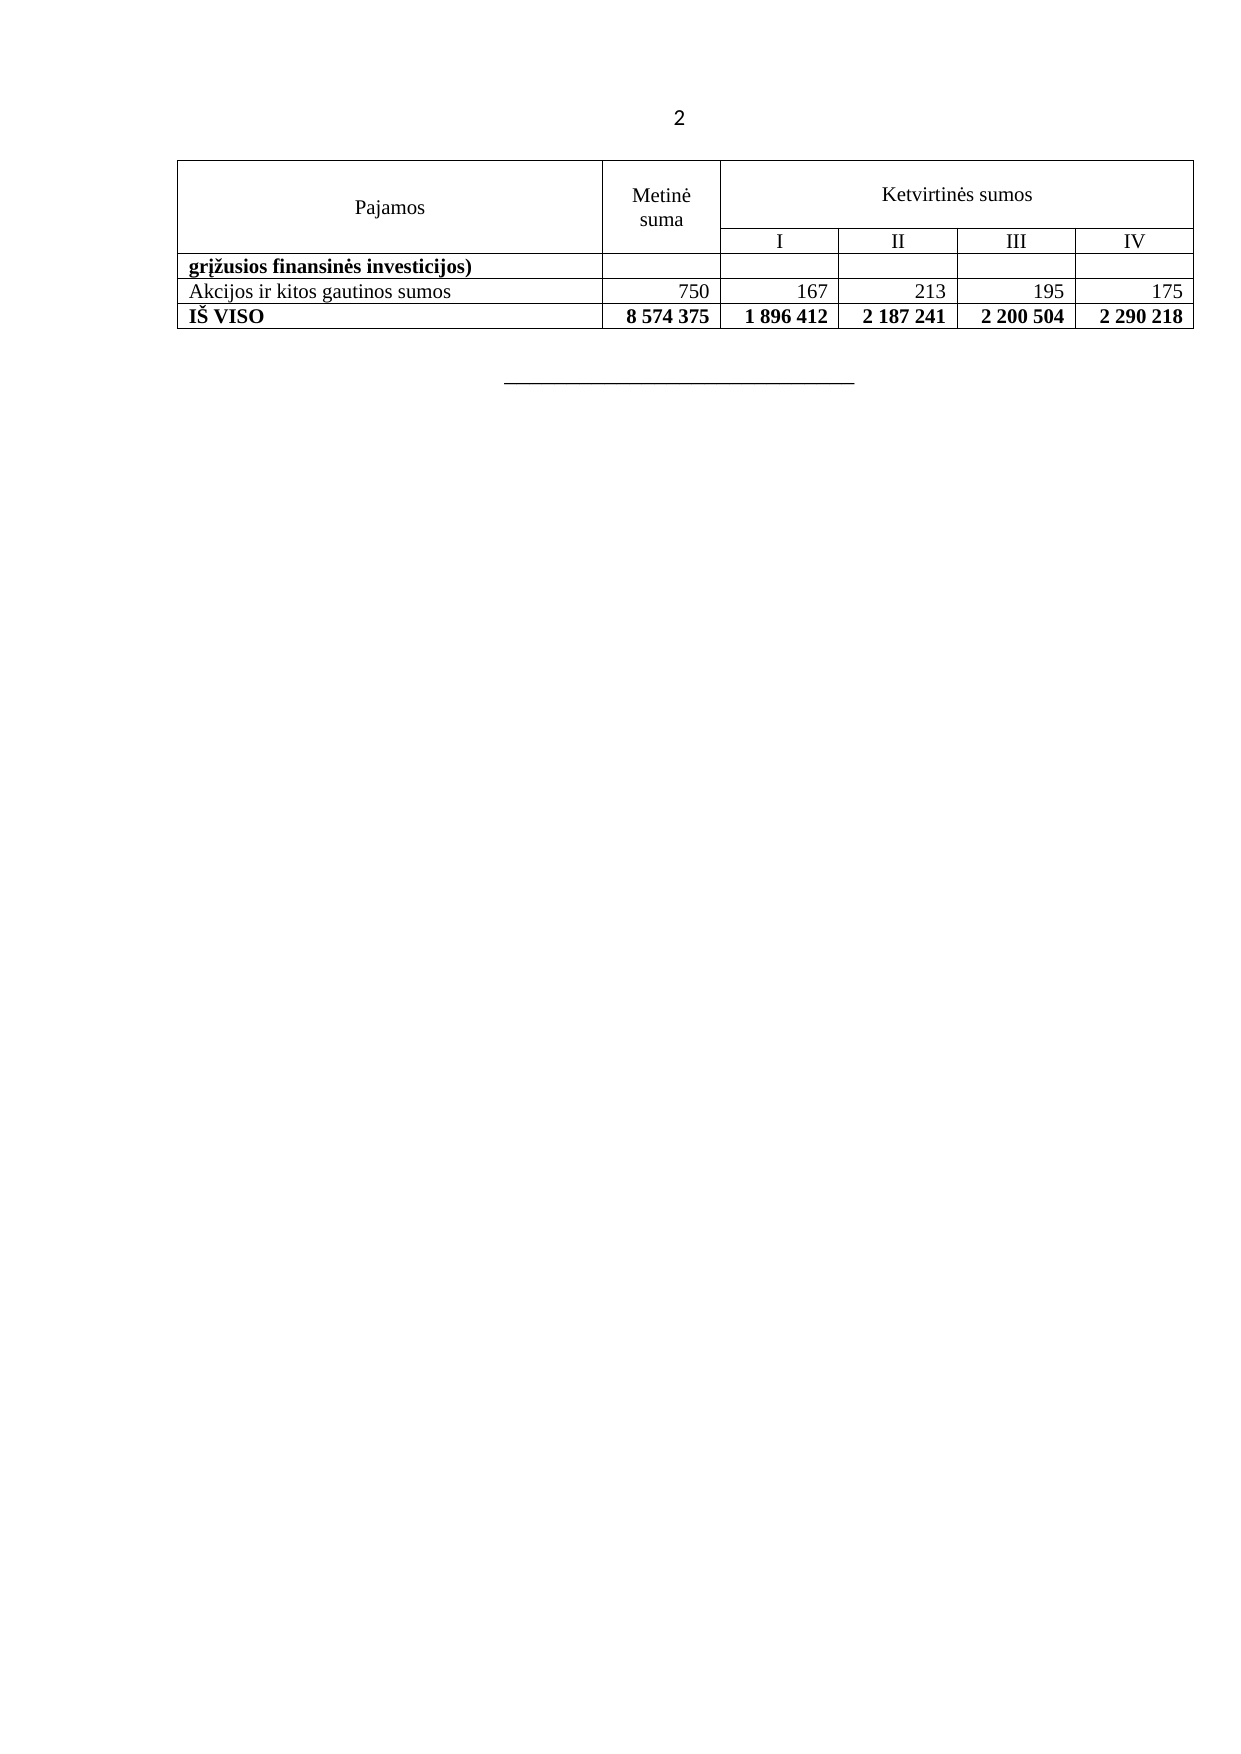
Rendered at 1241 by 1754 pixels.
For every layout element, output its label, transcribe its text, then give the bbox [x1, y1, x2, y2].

table_cell II [839, 229, 957, 253]
table_cell 2 200 504 [958, 304, 1075, 328]
table_cell 167 [721, 279, 838, 303]
table_cell 750 [603, 279, 720, 303]
table_cell Akcijos ir kitos gautinos sumos [178, 279, 602, 303]
table_cell 175 [1076, 279, 1193, 303]
table_cell 1 896 412 [721, 304, 838, 328]
table_header Pajamos [178, 161, 602, 253]
table_cell [1076, 254, 1193, 278]
table_cell 8 574 375 [603, 304, 720, 328]
table_header Ketvirtinės sumos [721, 161, 1193, 228]
table_cell IŠ VISO [178, 304, 602, 328]
table_cell [721, 254, 838, 278]
table_cell 2 187 241 [839, 304, 957, 328]
table_cell 2 290 218 [1076, 304, 1193, 328]
table_cell 213 [839, 279, 957, 303]
table_cell III [958, 229, 1075, 253]
table_header Metinė suma [603, 161, 720, 253]
table_cell [958, 254, 1075, 278]
table_cell IV [1076, 229, 1193, 253]
text ____________________________ [177, 358, 1181, 387]
table_cell [603, 254, 720, 278]
table_cell 195 [958, 279, 1075, 303]
table_cell grįžusios finansinės investicijos) [178, 254, 602, 278]
table_cell [839, 254, 957, 278]
table_cell I [721, 229, 838, 253]
